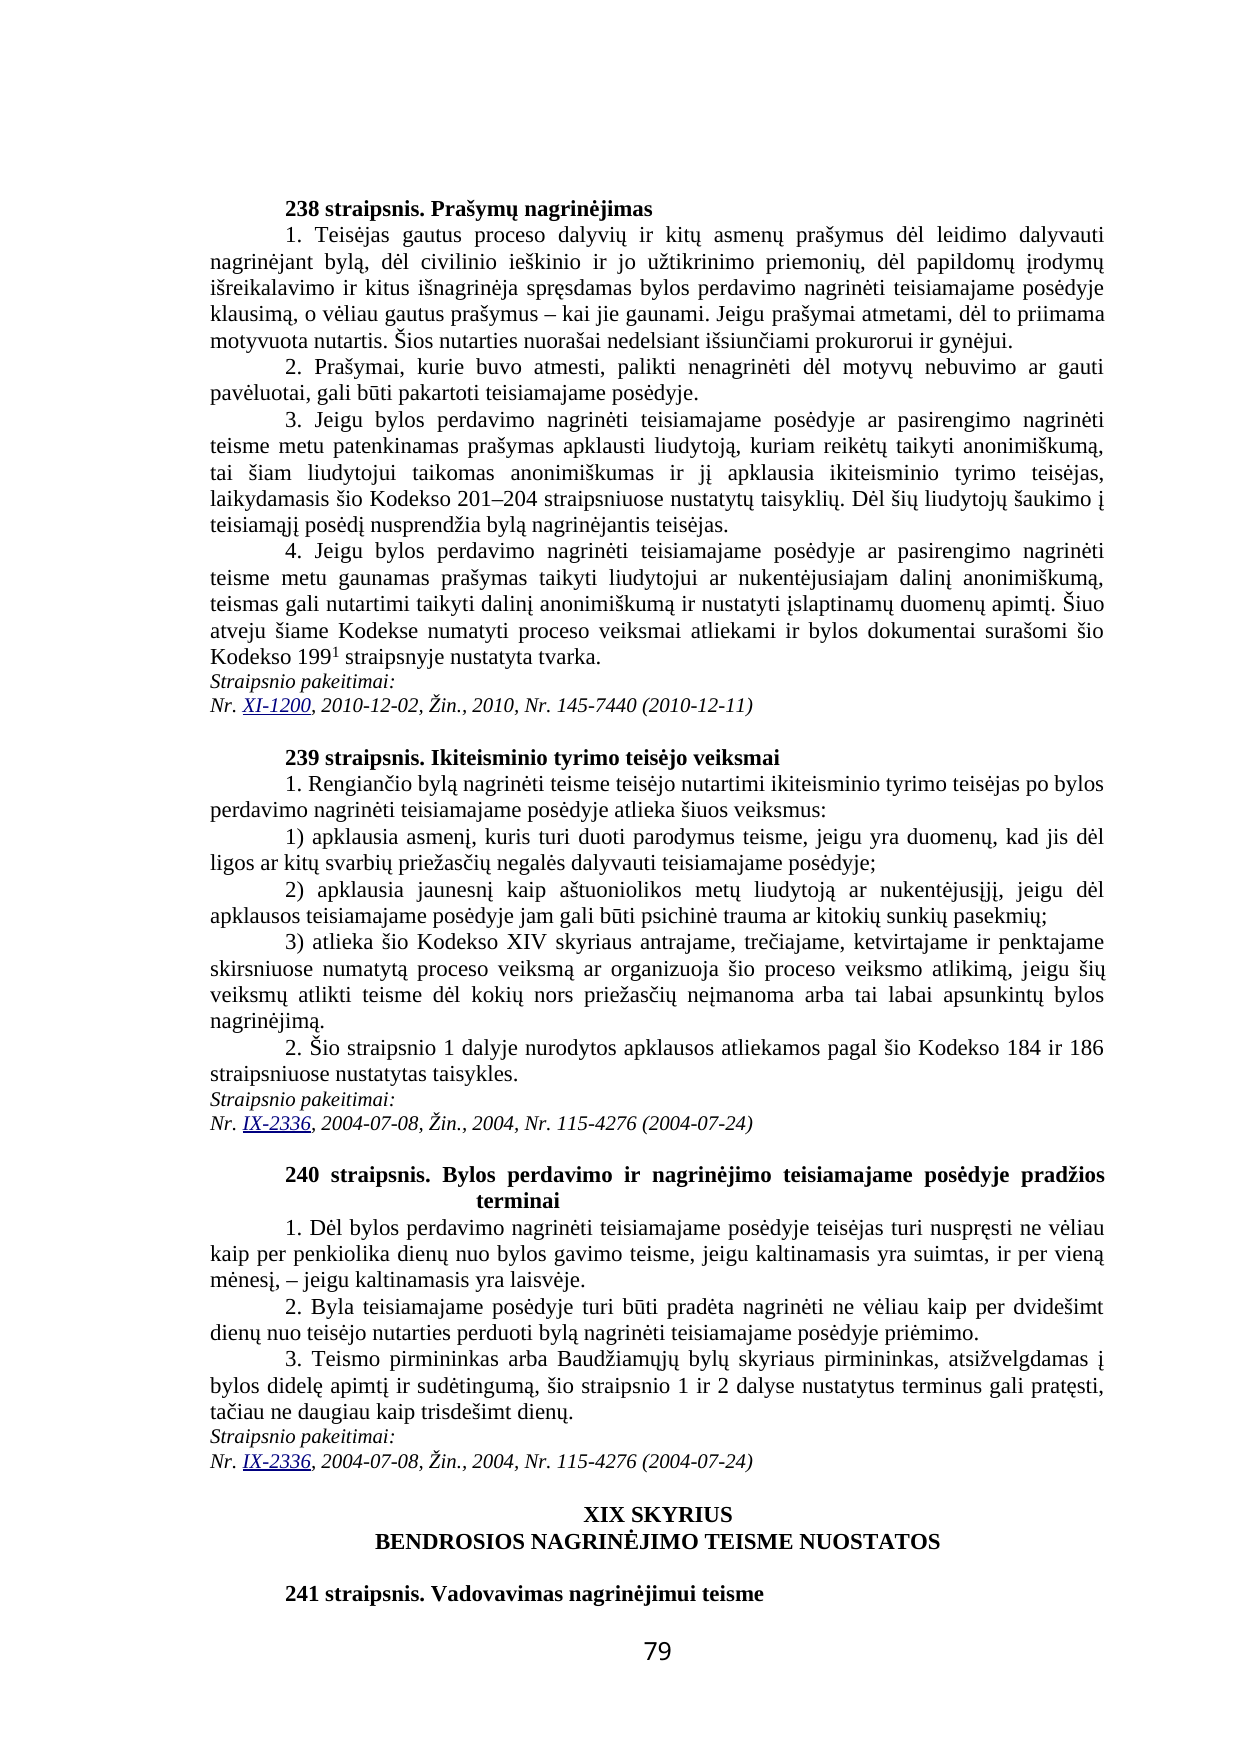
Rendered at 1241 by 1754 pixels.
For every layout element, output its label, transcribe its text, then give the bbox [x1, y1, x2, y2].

text 1. Rengiančio bylą nagrinėti teisme teisėjo nutartimi ikiteisminio tyrimo teisėjas po bylos perdavimo nagrinėti teisiamajame posėdyje atlieka šiuos veiksmus: [210, 770, 1106, 823]
text 2) apklausia jaunesnį kaip aštuoniolikos metų liudytoją ar nukentėjusįjį, jeigu dėl apklausos teisiamajame posėdyje jam gali būti psichinė trauma ar kitokių sunkių pasekmių; [210, 876, 1106, 928]
text 1) apklausia asmenį, kuris turi duoti parodymus teisme, jeigu yra duomenų, kad jis dėl ligos ar kitų svarbių priežasčių negalės dalyvauti teisiamajame posėdyje; [210, 823, 1106, 876]
text 239 straipsnis. Ikiteisminio tyrimo teisėjo veiksmai [210, 744, 1106, 770]
text 1. Teisėjas gautus proceso dalyvių ir kitų asmenų prašymus dėl leidimo dalyvauti nagrinėjant bylą, dėl civilinio ieškinio ir jo užtikrinimo priemonių, dėl papildomų įrodymų išreikalavimo ir kitus išnagrinėja spręsdamas bylos perdavimo nagrinėti teisiamajame posėdyje klausimą, o vėliau gautus prašymus – kai jie gaunami. Jeigu prašymai atmetami, dėl to priimama motyvuota nutartis. Šios nutarties nuorašai nedelsiant išsiunčiami prokurorui ir gynėjui. [210, 221, 1106, 353]
text Nr. IX-2336, 2004-07-08, Žin., 2004, Nr. 115-4276 (2004-07-24) [210, 1111, 1106, 1134]
text 2. Prašymai, kurie buvo atmesti, palikti nenagrinėti dėl motyvų nebuvimo ar gauti pavėluotai, gali būti pakartoti teisiamajame posėdyje. [210, 353, 1106, 406]
text 1. Dėl bylos perdavimo nagrinėti teisiamajame posėdyje teisėjas turi nuspręsti ne vėliau kaip per penkiolika dienų nuo bylos gavimo teisme, jeigu kaltinamasis yra suimtas, ir per vieną mėnesį, – jeigu kaltinamasis yra laisvėje. [210, 1214, 1106, 1293]
text 3. Teismo pirmininkas arba Baudžiamųjų bylų skyriaus pirmininkas, atsižvelgdamas į bylos didelę apimtį ir sudėtingumą, šio straipsnio 1 ir 2 dalyse nustatytus terminus gali pratęsti, tačiau ne daugiau kaip trisdešimt dienų. [210, 1345, 1106, 1424]
text Bendrosios nagrinėjimo teisme nuostatos [210, 1528, 1106, 1554]
text Straipsnio pakeitimai: [210, 1086, 1106, 1111]
text 240 straipsnis. Bylos perdavimo ir nagrinėjimo teisiamajame posėdyje pradžios terminai [285, 1161, 1106, 1214]
text Nr. IX-2336, 2004-07-08, Žin., 2004, Nr. 115-4276 (2004-07-24) [210, 1448, 1106, 1473]
text 2. Šio straipsnio 1 dalyje nurodytos apklausos atliekamos pagal šio Kodekso 184 ir 186 straipsniuose nustatytas taisykles. [210, 1034, 1106, 1086]
text 3. Jeigu bylos perdavimo nagrinėti teisiamajame posėdyje ar pasirengimo nagrinėti teisme metu patenkinamas prašymas apklausti liudytoją, kuriam reikėtų taikyti anonimiškumą, tai šiam liudytojui taikomas anonimiškumas ir jį apklausia ikiteisminio tyrimo teisėjas, laikydamasis šio Kodekso 201–204 straipsniuose nustatytų taisyklių. Dėl šių liudytojų šaukimo į teisiamąjį posėdį nusprendžia bylą nagrinėjantis teisėjas. [210, 406, 1106, 538]
text Straipsnio pakeitimai: [210, 1424, 1106, 1448]
text Nr. XI-1200, 2010-12-02, Žin., 2010, Nr. 145-7440 (2010-12-11) [210, 693, 1106, 717]
text 2. Byla teisiamajame posėdyje turi būti pradėta nagrinėti ne vėliau kaip per dvidešimt dienų nuo teisėjo nutarties perduoti bylą nagrinėti teisiamajame posėdyje priėmimo. [210, 1293, 1106, 1345]
text Straipsnio pakeitimai: [210, 669, 1106, 693]
subtitle XIX skyrius [210, 1501, 1106, 1528]
text 241 straipsnis. Vadovavimas nagrinėjimui teisme [210, 1580, 1106, 1607]
text 3) atlieka šio Kodekso XIV skyriaus antrajame, trečiajame, ketvirtajame ir penktajame skirsniuose numatytą proceso veiksmą ar organizuoja šio proceso veiksmo atlikimą, jeigu šių veiksmų atlikti teisme dėl kokių nors priežasčių neįmanoma arba tai labai apsunkintų bylos nagrinėjimą. [210, 928, 1106, 1034]
text 238 straipsnis. Prašymų nagrinėjimas [210, 195, 1106, 221]
text 4. Jeigu bylos perdavimo nagrinėti teisiamajame posėdyje ar pasirengimo nagrinėti teisme metu gaunamas prašymas taikyti liudytojui ar nukentėjusiajam dalinį anonimiškumą, teismas gali nutartimi taikyti dalinį anonimiškumą ir nustatyti įslaptinamų duomenų apimtį. Šiuo atveju šiame Kodekse numatyti proceso veiksmai atliekami ir bylos dokumentai surašomi šio Kodekso 1991 straipsnyje nustatyta tvarka. [210, 538, 1106, 669]
